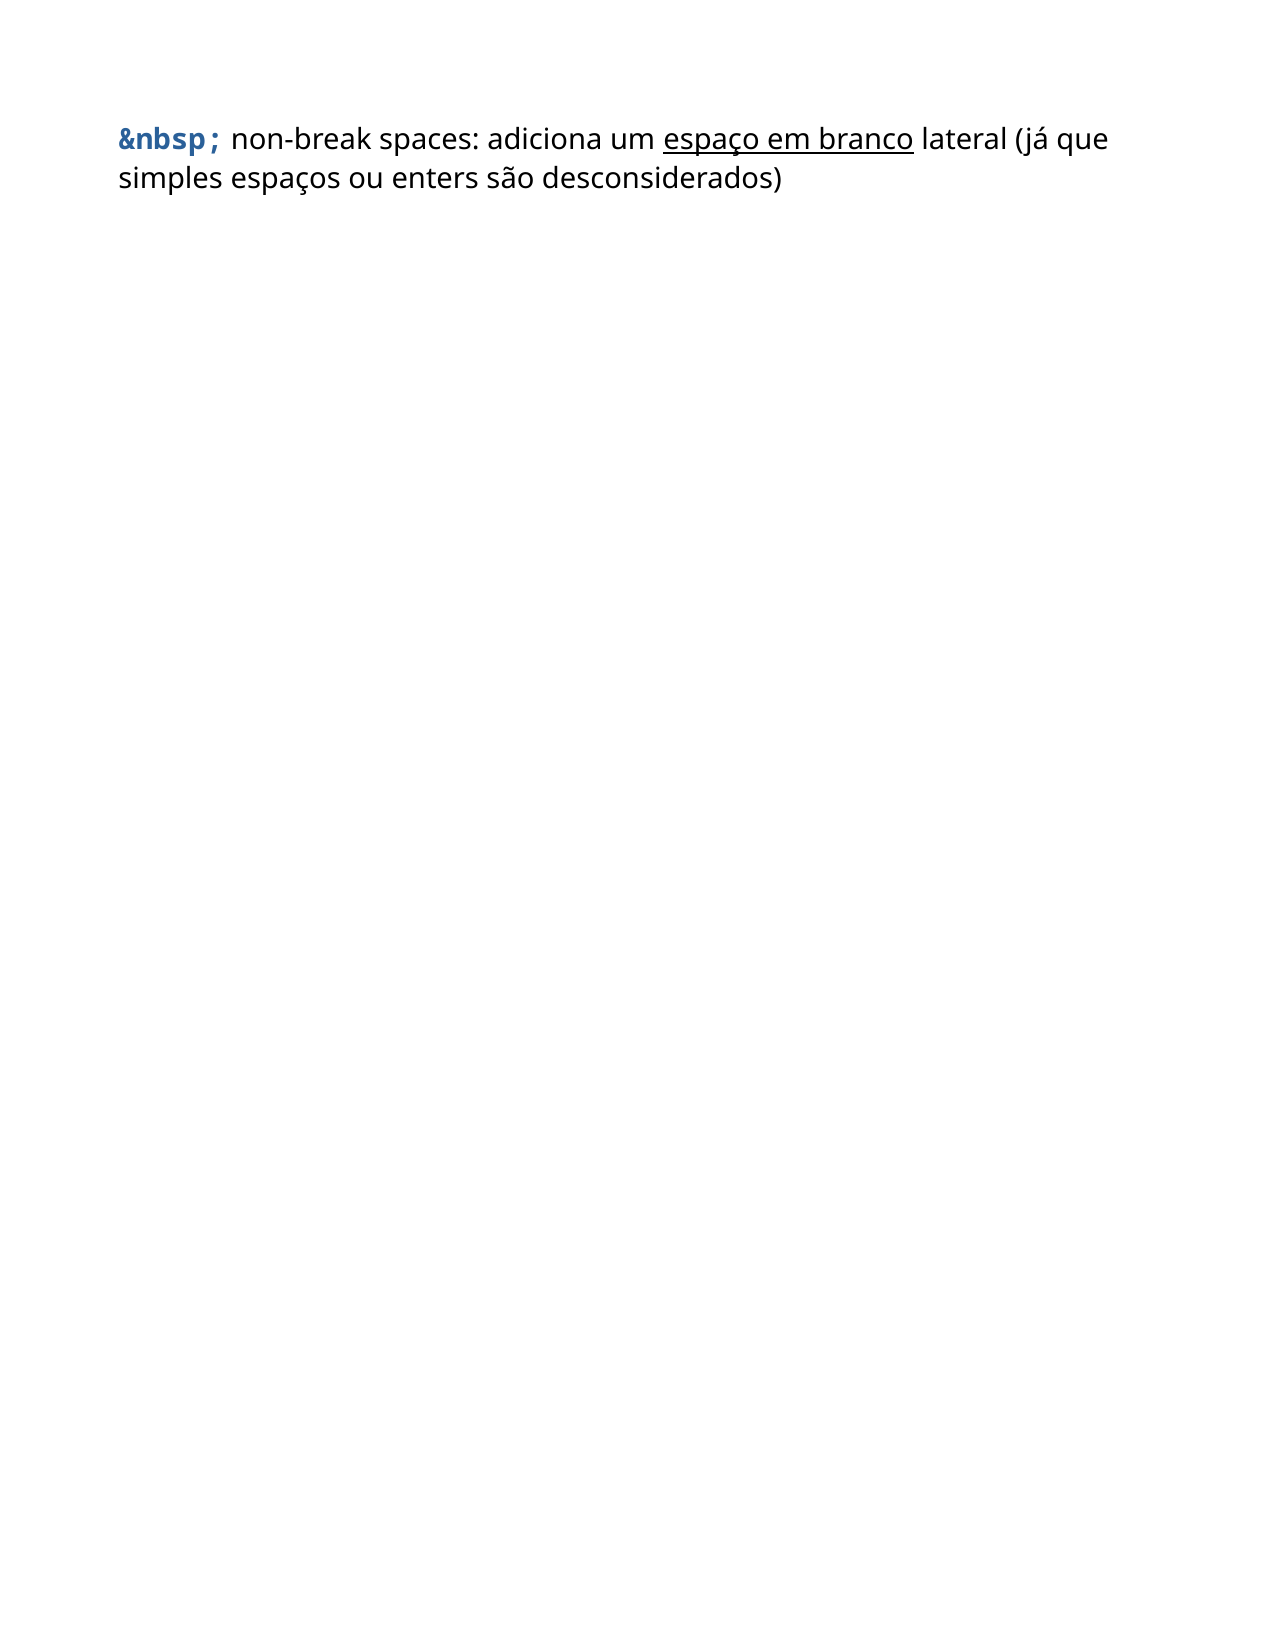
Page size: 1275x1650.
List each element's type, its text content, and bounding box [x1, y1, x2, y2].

text &nbsp; non-break spaces: adiciona um espaço em branco lateral (já que simples espaços ou enters são desconsiderados) [118, 118, 1157, 197]
